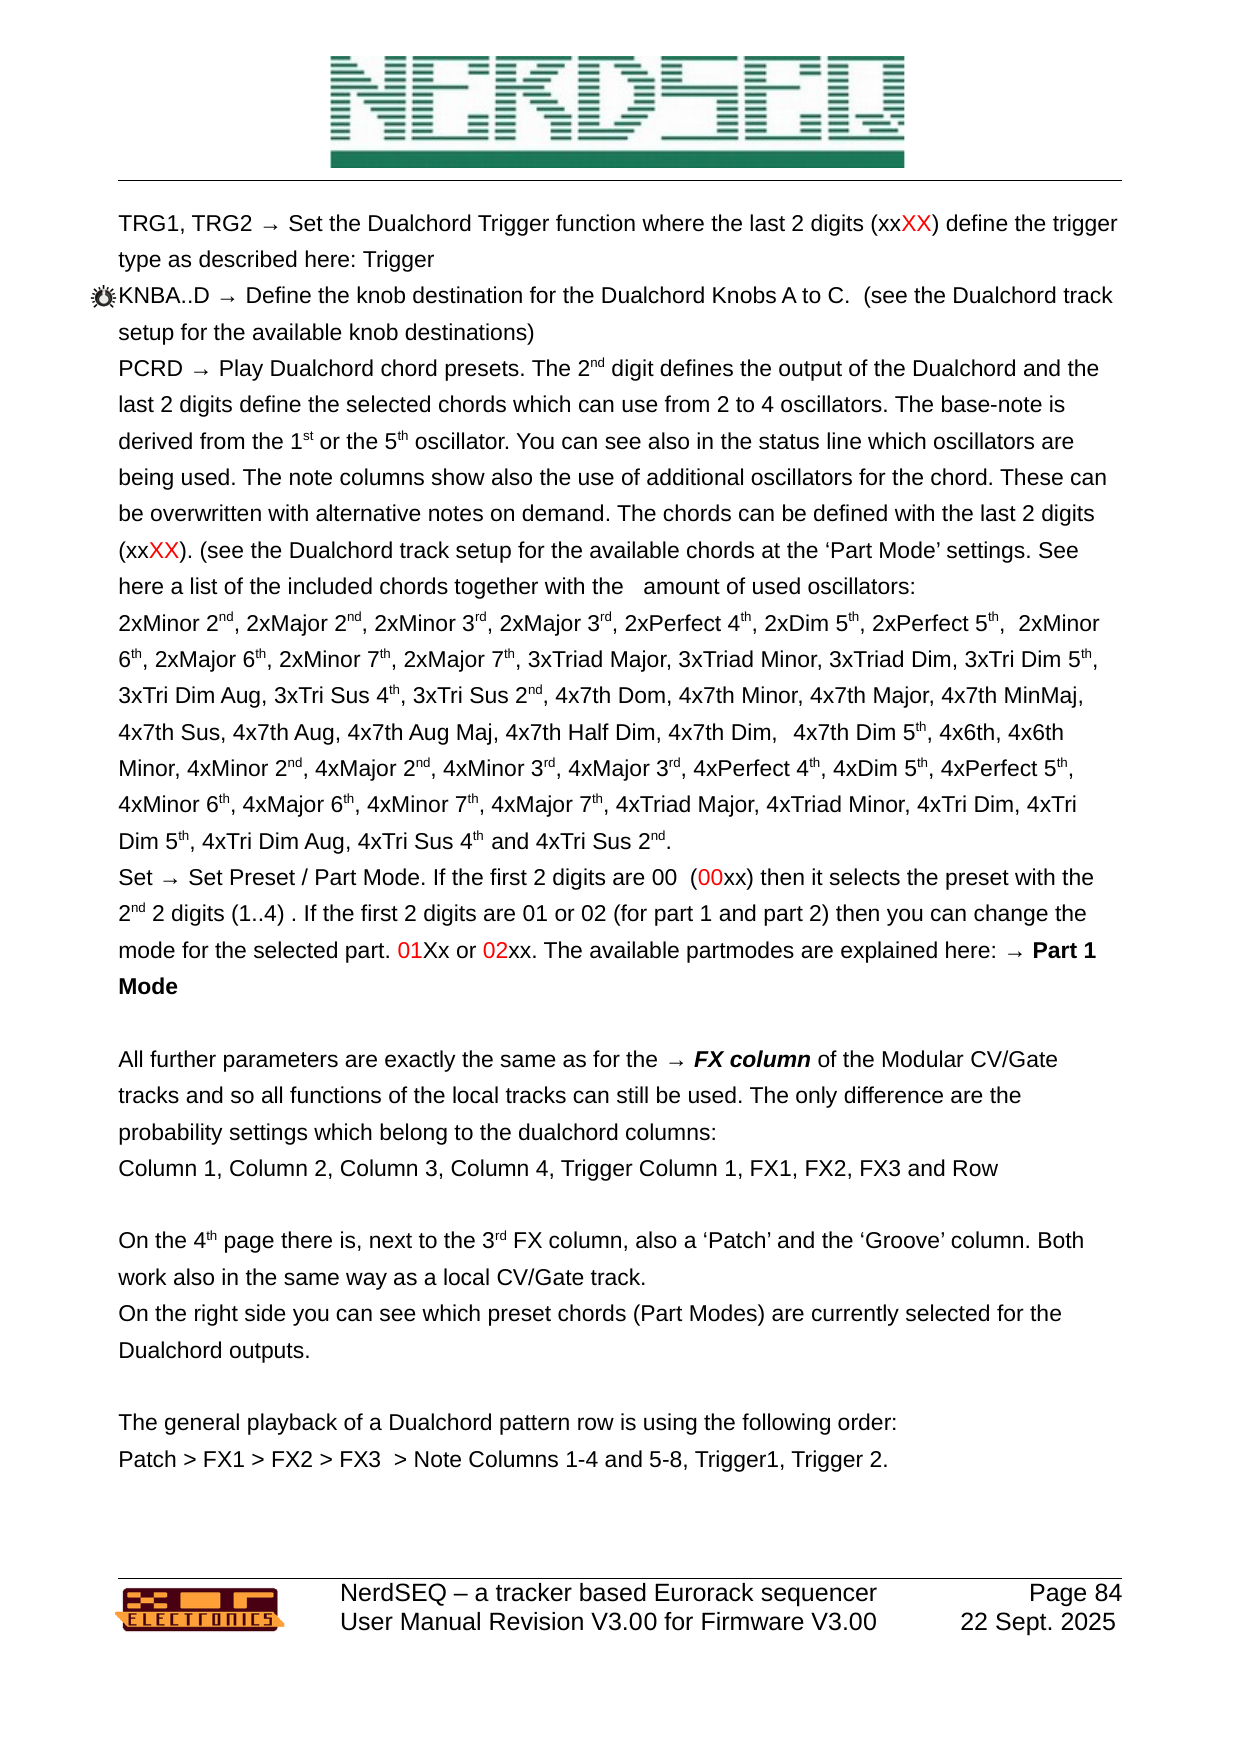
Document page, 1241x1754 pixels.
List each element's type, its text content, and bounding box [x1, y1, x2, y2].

picture [115, 1584, 285, 1634]
picture [330, 56, 905, 168]
picture [90, 285, 117, 311]
text On the right side you can see which preset chords (Part Modes) are currently selected for the Dualchord outputs. [118, 1300, 1122, 1363]
text All further parameters are exactly the same as for the → FX column of the Modular CV/Gate tracks and so all functions of the local tracks can still be used. The only difference are the probability settings which belong to the dualchord columns: [118, 1046, 1122, 1145]
text KNBA..D → Define the knob destination for the Dualchord Knobs A to C. (see the Dualchord track setup for the available knob destinations) [118, 282, 1122, 345]
text Set → Set Preset / Part Mode. If the first 2 digits are 00 (00xx) then it selects the preset with the 2nd 2 digits (1..4) . If the first 2 digits are 01 or 02 (for part 1 and part 2) then you can change the mode for the selected part. 01Xx or 02xx. The available partmodes are explained here: → Part 1 Mode [118, 864, 1122, 999]
text Column 1, Column 2, Column 3, Column 4, Trigger Column 1, FX1, FX2, FX3 and Row [118, 1155, 1122, 1181]
text TRG1, TRG2 → Set the Dualchord Trigger function where the last 2 digits (xxXX) define the trigger type as described here: Trigger [118, 209, 1122, 272]
text On the 4th page there is, next to the 3rd FX column, also a ‘Patch’ and the ‘Groove’ column. Both work also in the same way as a local CV/Gate track. [118, 1227, 1122, 1290]
text 2xMinor 2nd, 2xMajor 2nd, 2xMinor 3rd, 2xMajor 3rd, 2xPerfect 4th, 2xDim 5th, 2xPerfect 5th, 2xMinor 6th, 2xMajor 6th, 2xMinor 7th, 2xMajor 7th, 3xTriad Major, 3xTriad Minor, 3xTriad Dim, 3xTri Dim 5th, 3xTri Dim Aug, 3xTri Sus 4th, 3xTri Sus 2nd, 4x7th Dom, 4x7th Minor, 4x7th Major, 4x7th MinMaj, 4x7th Sus, 4x7th Aug, 4x7th Aug Maj, 4x7th Half Dim, 4x7th Dim, 4x7th Dim 5th, 4x6th, 4x6th Minor, 4xMinor 2nd, 4xMajor 2nd, 4xMinor 3rd, 4xMajor 3rd, 4xPerfect 4th, 4xDim 5th, 4xPerfect 5th, 4xMinor 6th, 4xMajor 6th, 4xMinor 7th, 4xMajor 7th, 4xTriad Major, 4xTriad Minor, 4xTri Dim, 4xTri Dim 5th, 4xTri Dim Aug, 4xTri Sus 4th and 4xTri Sus 2nd. [118, 609, 1122, 854]
text PCRD → Play Dualchord chord presets. The 2nd digit defines the output of the Dualchord and the last 2 digits define the selected chords which can use from 2 to 4 oscillators. The base-note is derived from the 1st or the 5th oscillator. You can see also in the status line which oscillators are being used. The note columns show also the use of additional oscillators for the chord. These can be overwritten with alternative notes on demand. The chords can be defined with the last 2 digits (xxXX). (see the Dualchord track setup for the available chords at the ‘Part Mode’ settings. See here a list of the included chords together with the amount of used oscillators: [118, 355, 1122, 599]
text The general playback of a Dualchord pattern row is using the following order: [118, 1409, 1122, 1436]
text Patch > FX1 > FX2 > FX3 > Note Columns 1-4 and 5-8, Trigger1, Trigger 2. [118, 1446, 1122, 1472]
